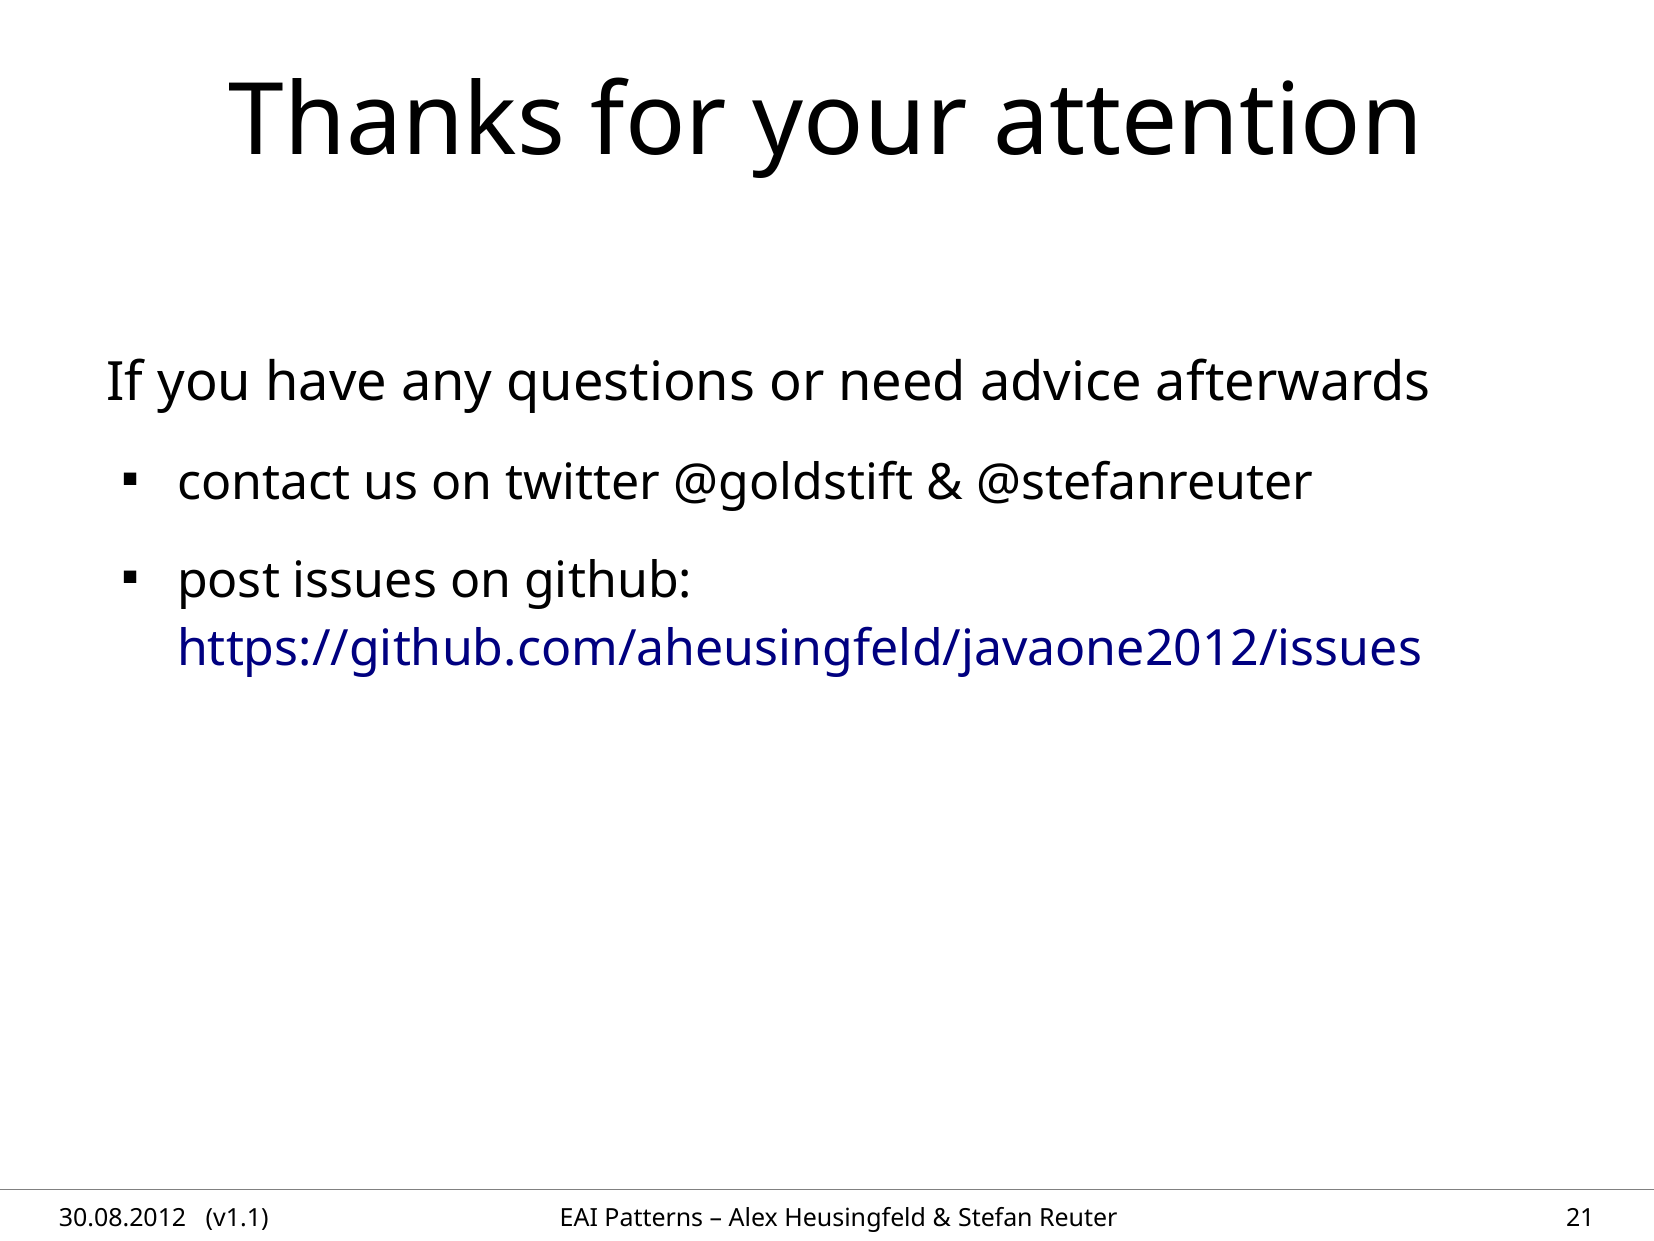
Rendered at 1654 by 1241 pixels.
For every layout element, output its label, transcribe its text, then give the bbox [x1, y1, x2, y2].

list If you have any questions or need advice afterwards contact us on twitter @goldstift & @stefanreuter post issues on github: https://github.com/aheusingfeld/javaone2012/issues [106, 342, 1538, 1062]
title Thanks for your attention [70, 23, 1583, 208]
